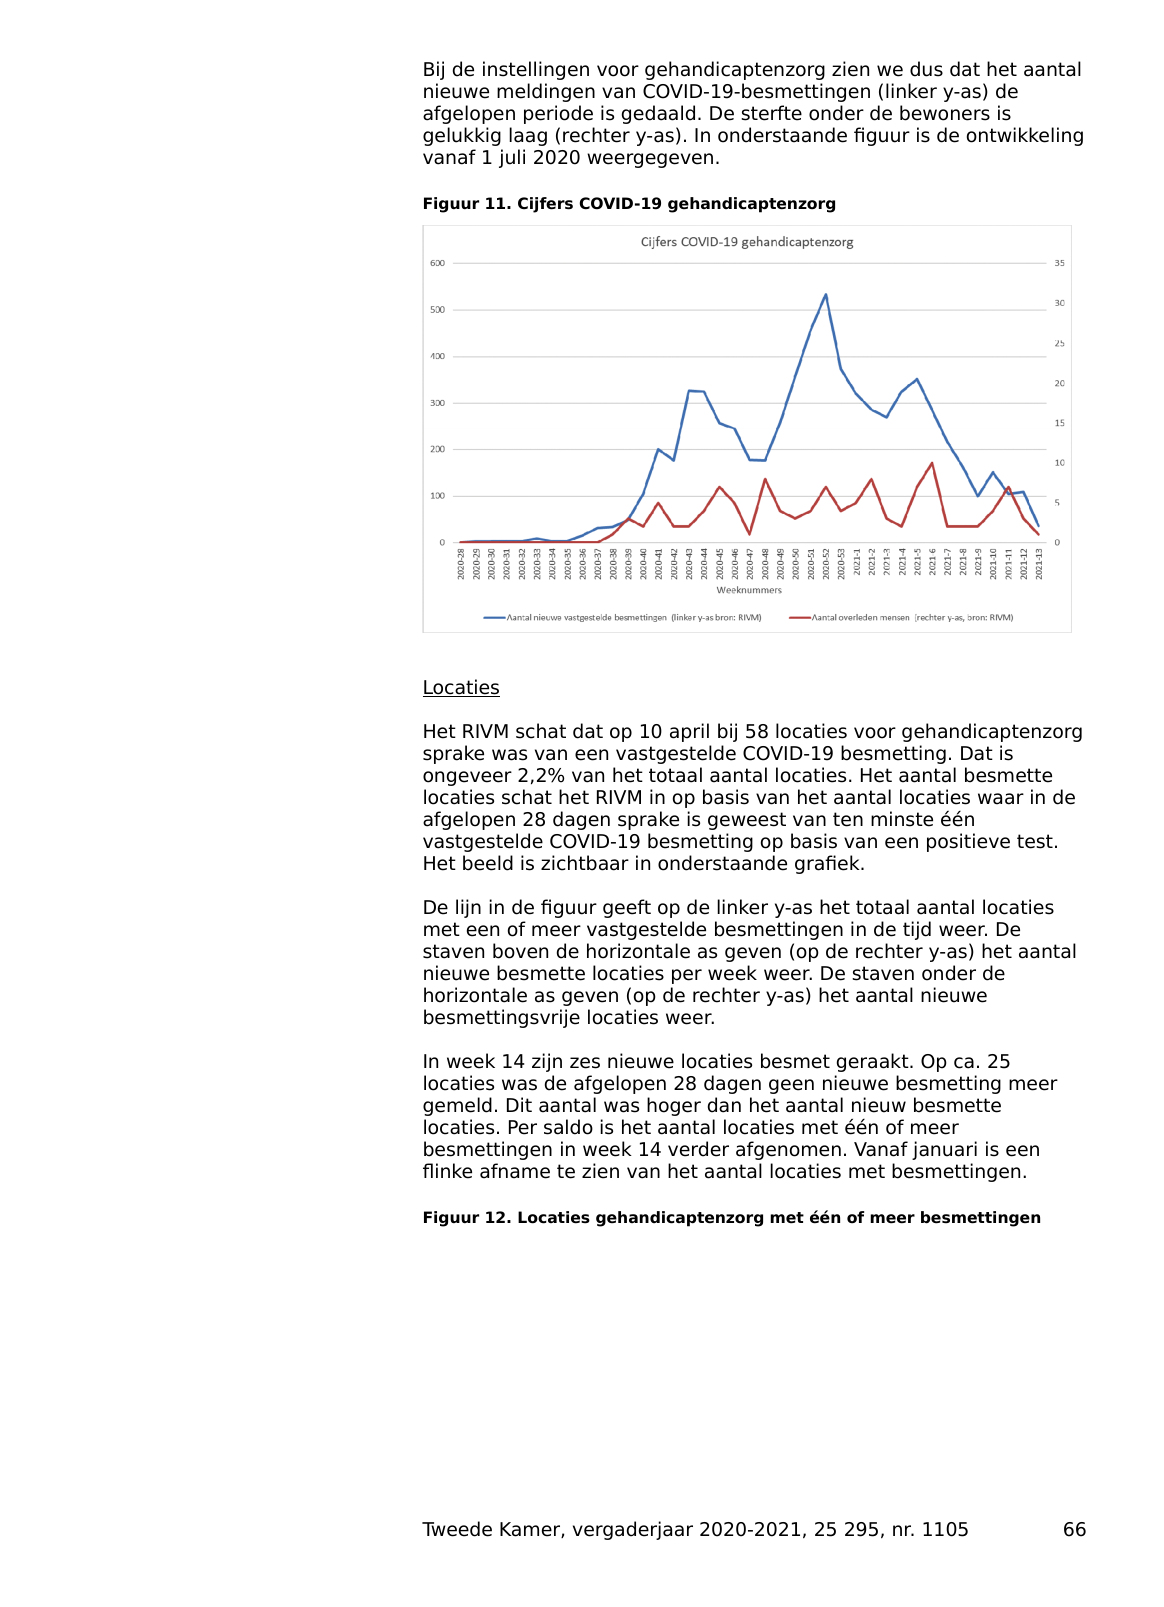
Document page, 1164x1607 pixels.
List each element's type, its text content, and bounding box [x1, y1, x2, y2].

text Figuur 11. Cijfers COVID-19 gehandicaptenzorg [422, 195, 1072, 213]
picture [422, 225, 1072, 633]
subtitle Locaties [422, 677, 1087, 698]
text In week 14 zijn zes nieuwe locaties besmet geraakt. Op ca. 25 locaties was de afgelopen 28 dagen geen nieuwe besmetting meer gemeld. Dit aantal was hoger dan het aantal nieuw besmette locaties. Per saldo is het aantal locaties met één of meer besmettingen in week 14 verder afgenomen. Vanaf januari is een flinke afname te zien van het aantal locaties met besmettingen. [422, 1051, 1087, 1183]
text Het RIVM schat dat op 10 april bij 58 locaties voor gehandicaptenzorg sprake was van een vastgestelde COVID-19 besmetting. Dat is ongeveer 2,2% van het totaal aantal locaties. Het aantal besmette locaties schat het RIVM in op basis van het aantal locaties waar in de afgelopen 28 dagen sprake is geweest van ten minste één vastgestelde COVID-19 besmetting op basis van een positieve test. Het beeld is zichtbaar in onderstaande grafiek. [422, 721, 1087, 874]
text De lijn in de figuur geeft op de linker y-as het totaal aantal locaties met een of meer vastgestelde besmettingen in de tijd weer. De staven boven de horizontale as geven (op de rechter y-as) het aantal nieuwe besmette locaties per week weer. De staven onder de horizontale as geven (op de rechter y-as) het aantal nieuwe besmettingsvrije locaties weer. [422, 897, 1087, 1029]
text Bij de instellingen voor gehandicaptenzorg zien we dus dat het aantal nieuwe meldingen van COVID-19-besmettingen (linker y-as) de afgelopen periode is gedaald. De sterfte onder de bewoners is gelukkig laag (rechter y-as). In onderstaande figuur is de ontwikkeling vanaf 1 juli 2020 weergegeven. [422, 59, 1087, 169]
text Figuur 12. Locaties gehandicaptenzorg met één of meer besmettingen [422, 1209, 1072, 1227]
